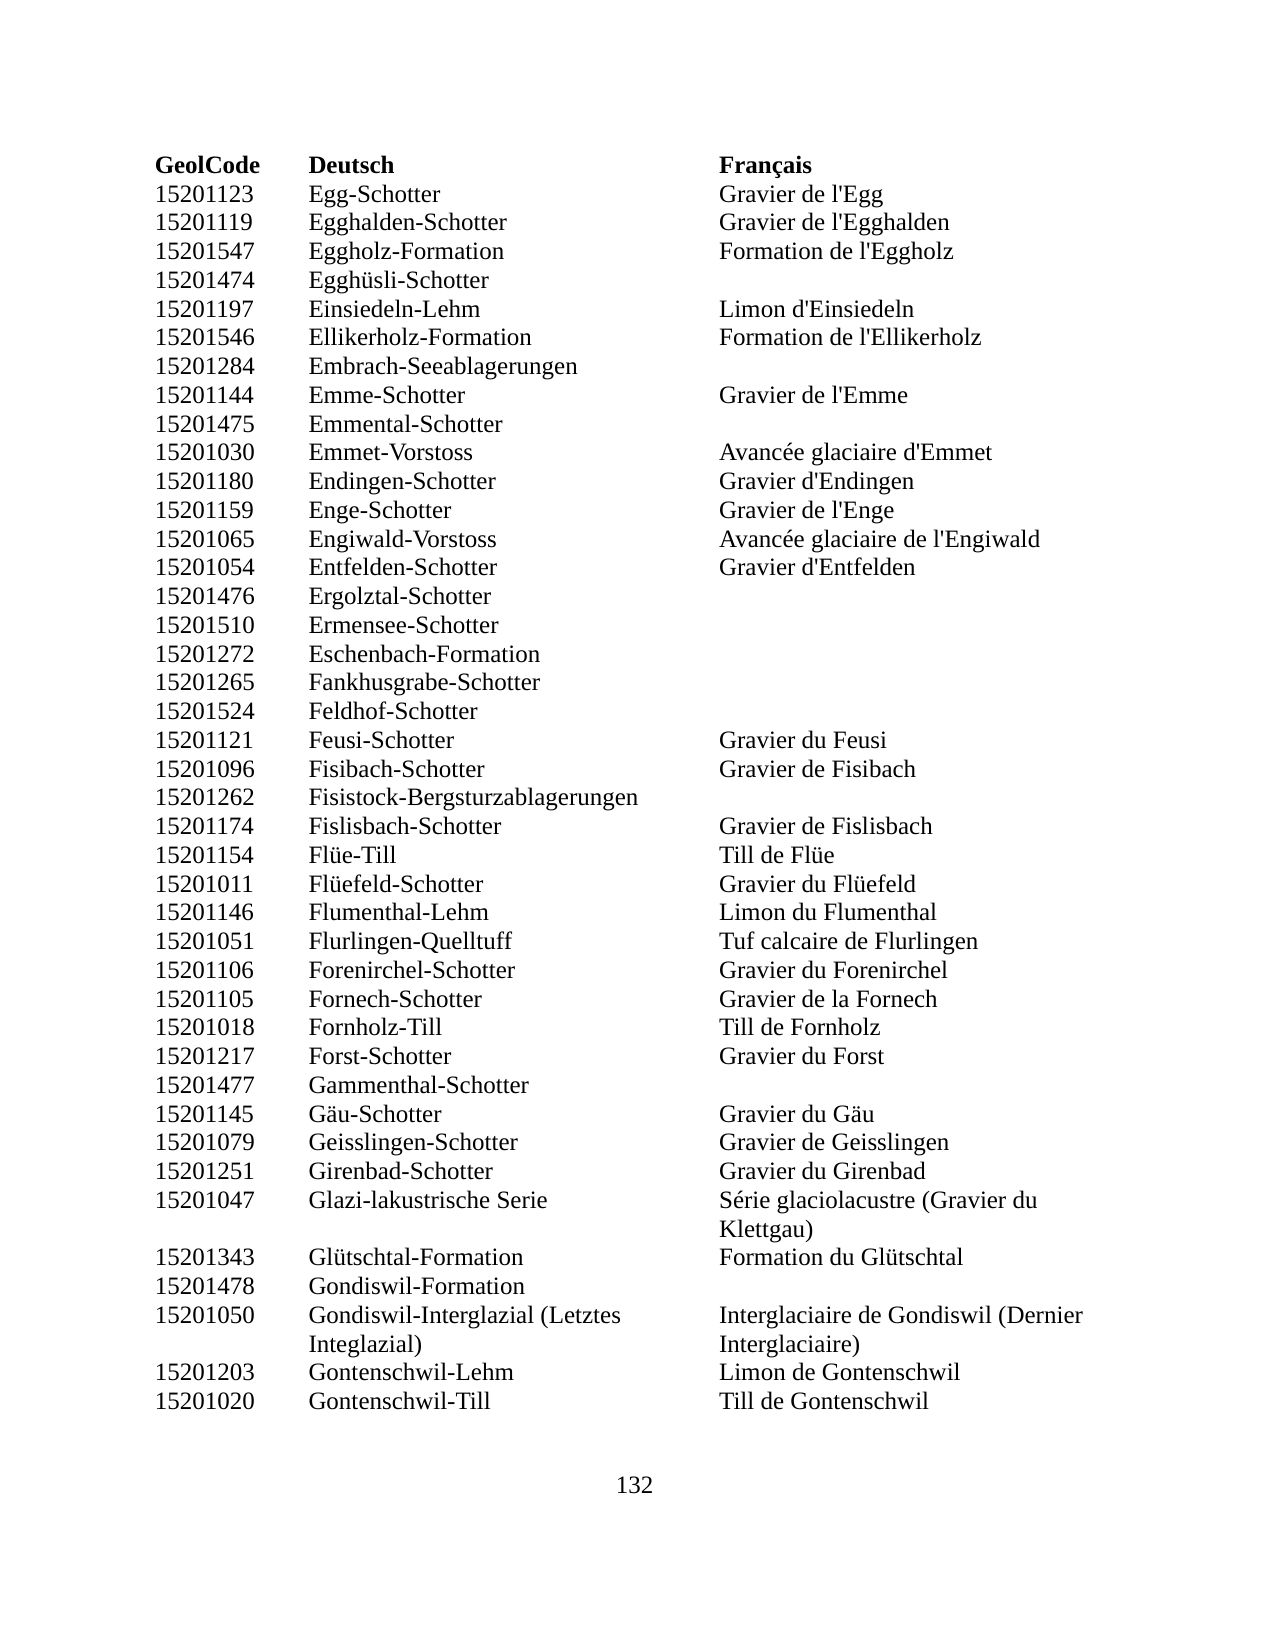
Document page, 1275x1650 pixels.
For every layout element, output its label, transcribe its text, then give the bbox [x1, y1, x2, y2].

table_cell 15201180 [150, 466, 304, 495]
table_cell 15201051 [150, 926, 304, 955]
table_cell [714, 409, 1125, 437]
table_cell 15201079 [150, 1128, 304, 1156]
table_cell Flurlingen-Quelltuff [304, 926, 714, 955]
table_cell Gondiswil-Interglazial (Letztes Integlazial) [304, 1300, 714, 1357]
table_cell [714, 610, 1125, 639]
table_cell 15201123 [150, 179, 304, 207]
table_cell 15201105 [150, 984, 304, 1012]
table_cell Gravier de Fislisbach [714, 811, 1125, 840]
table_cell Interglaciaire de Gondiswil (Dernier Interglaciaire) [714, 1300, 1125, 1357]
table_cell Formation de l'Eggholz [714, 236, 1125, 265]
table_cell Entfelden-Schotter [304, 553, 714, 581]
table_cell Egghalden-Schotter [304, 208, 714, 236]
table_cell Feusi-Schotter [304, 725, 714, 754]
table_cell Formation de l'Ellikerholz [714, 323, 1125, 351]
table_cell Gravier d'Entfelden [714, 553, 1125, 581]
table_cell 15201474 [150, 265, 304, 294]
table_cell 15201119 [150, 208, 304, 236]
table_cell [714, 1271, 1125, 1300]
table_header Français [714, 150, 1125, 179]
table_cell 15201284 [150, 351, 304, 380]
table_cell 15201251 [150, 1156, 304, 1185]
table_cell Eschenbach-Formation [304, 639, 714, 667]
table_cell Gravier de l'Emme [714, 380, 1125, 409]
table_cell 15201030 [150, 438, 304, 466]
table_cell [714, 783, 1125, 811]
table_cell 15201018 [150, 1013, 304, 1041]
table_cell Engiwald-Vorstoss [304, 524, 714, 552]
table_cell Tuf calcaire de Flurlingen [714, 926, 1125, 955]
table_cell Egghüsli-Schotter [304, 265, 714, 294]
table_cell 15201159 [150, 495, 304, 524]
table_cell Forst-Schotter [304, 1041, 714, 1070]
table_cell Gravier de Geisslingen [714, 1128, 1125, 1156]
table_cell [714, 668, 1125, 696]
table_cell Flüefeld-Schotter [304, 869, 714, 897]
table_cell Gravier de l'Egghalden [714, 208, 1125, 236]
table_cell [714, 581, 1125, 610]
table_cell Embrach-Seeablagerungen [304, 351, 714, 380]
table_cell Girenbad-Schotter [304, 1156, 714, 1185]
table_cell Till de Flüe [714, 840, 1125, 869]
table_cell Gondiswil-Formation [304, 1271, 714, 1300]
table_cell Emme-Schotter [304, 380, 714, 409]
table_cell Feldhof-Schotter [304, 696, 714, 725]
table_cell Série glaciolacustre (Gravier du Klettgau) [714, 1185, 1125, 1242]
table_cell Gravier du Gäu [714, 1099, 1125, 1127]
table_cell Gravier du Feusi [714, 725, 1125, 754]
table_cell 15201524 [150, 696, 304, 725]
table_cell Forenirchel-Schotter [304, 955, 714, 984]
table_cell Gravier d'Endingen [714, 466, 1125, 495]
table_cell 15201050 [150, 1300, 304, 1357]
table_cell 15201197 [150, 294, 304, 322]
table_cell Gontenschwil-Till [304, 1386, 714, 1415]
table_cell Enge-Schotter [304, 495, 714, 524]
table_cell Formation du Glütschtal [714, 1243, 1125, 1271]
table_cell 15201121 [150, 725, 304, 754]
table_cell 15201546 [150, 323, 304, 351]
table_cell Fislisbach-Schotter [304, 811, 714, 840]
table_cell 15201020 [150, 1386, 304, 1415]
table_cell Glütschtal-Formation [304, 1243, 714, 1271]
table_header GeolCode [150, 150, 304, 179]
table_cell Emmet-Vorstoss [304, 438, 714, 466]
table_cell Gravier du Girenbad [714, 1156, 1125, 1185]
table_cell Gravier du Flüefeld [714, 869, 1125, 897]
table_cell Geisslingen-Schotter [304, 1128, 714, 1156]
table_header Deutsch [304, 150, 714, 179]
table_cell Limon d'Einsiedeln [714, 294, 1125, 322]
table_cell Endingen-Schotter [304, 466, 714, 495]
table_cell 15201547 [150, 236, 304, 265]
table_cell Ergolztal-Schotter [304, 581, 714, 610]
table_cell Fornech-Schotter [304, 984, 714, 1012]
table_cell 15201265 [150, 668, 304, 696]
table_cell Glazi-lakustrische Serie [304, 1185, 714, 1242]
table_cell Gravier de la Fornech [714, 984, 1125, 1012]
table_cell 15201343 [150, 1243, 304, 1271]
table_cell 15201106 [150, 955, 304, 984]
table_cell 15201096 [150, 754, 304, 782]
table_cell Gontenschwil-Lehm [304, 1358, 714, 1386]
table_cell 15201475 [150, 409, 304, 437]
table_cell 15201510 [150, 610, 304, 639]
table_cell Limon du Flumenthal [714, 898, 1125, 926]
table_cell 15201203 [150, 1358, 304, 1386]
table_cell Fankhusgrabe-Schotter [304, 668, 714, 696]
table_cell Gravier du Forst [714, 1041, 1125, 1070]
table_cell Flüe-Till [304, 840, 714, 869]
table_cell [714, 696, 1125, 725]
table_cell Gravier de Fisibach [714, 754, 1125, 782]
table_cell 15201154 [150, 840, 304, 869]
table_cell 15201217 [150, 1041, 304, 1070]
table_cell 15201144 [150, 380, 304, 409]
table_cell Emmental-Schotter [304, 409, 714, 437]
table_cell Ermensee-Schotter [304, 610, 714, 639]
table_cell 15201146 [150, 898, 304, 926]
table_cell Till de Gontenschwil [714, 1386, 1125, 1415]
table_cell 15201174 [150, 811, 304, 840]
table_cell Till de Fornholz [714, 1013, 1125, 1041]
table_cell Fisibach-Schotter [304, 754, 714, 782]
table_cell 15201477 [150, 1070, 304, 1099]
table_cell Fisistock-Bergsturzablagerungen [304, 783, 714, 811]
table_cell Flumenthal-Lehm [304, 898, 714, 926]
table_cell 15201065 [150, 524, 304, 552]
table_cell 15201011 [150, 869, 304, 897]
table_cell 15201272 [150, 639, 304, 667]
table_cell Gravier de l'Egg [714, 179, 1125, 207]
table_cell 15201145 [150, 1099, 304, 1127]
table_cell Gammenthal-Schotter [304, 1070, 714, 1099]
table_cell 15201478 [150, 1271, 304, 1300]
table_cell [714, 265, 1125, 294]
table_cell Eggholz-Formation [304, 236, 714, 265]
table_cell Einsiedeln-Lehm [304, 294, 714, 322]
table_cell Fornholz-Till [304, 1013, 714, 1041]
table_cell [714, 639, 1125, 667]
table_cell Avancée glaciaire de l'Engiwald [714, 524, 1125, 552]
table_cell Limon de Gontenschwil [714, 1358, 1125, 1386]
table_cell 15201047 [150, 1185, 304, 1242]
table_cell 15201476 [150, 581, 304, 610]
table_cell 15201054 [150, 553, 304, 581]
table_cell Gravier de l'Enge [714, 495, 1125, 524]
table_cell [714, 351, 1125, 380]
table_cell [714, 1070, 1125, 1099]
table_cell Egg-Schotter [304, 179, 714, 207]
table_cell Avancée glaciaire d'Emmet [714, 438, 1125, 466]
table_cell Gravier du Forenirchel [714, 955, 1125, 984]
table_cell 15201262 [150, 783, 304, 811]
table_cell Gäu-Schotter [304, 1099, 714, 1127]
table_cell Ellikerholz-Formation [304, 323, 714, 351]
